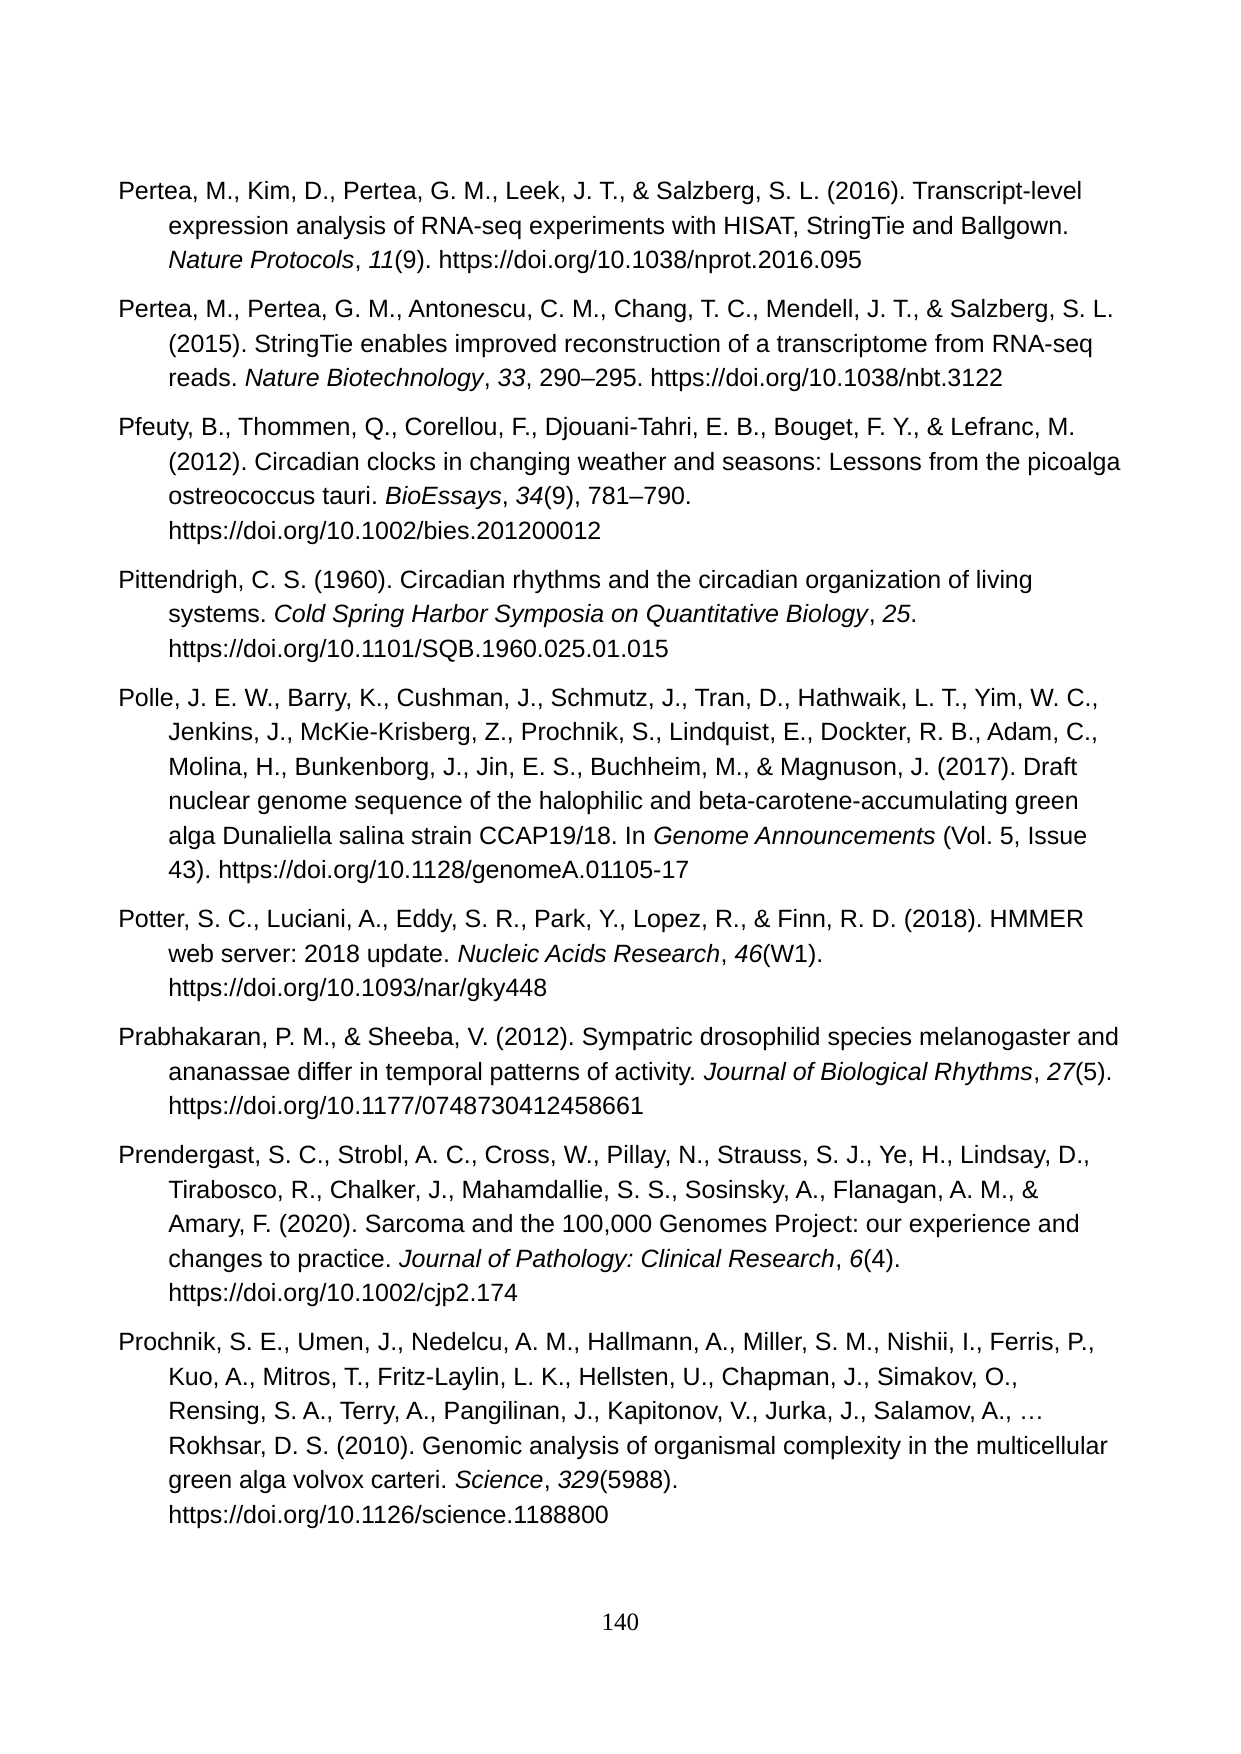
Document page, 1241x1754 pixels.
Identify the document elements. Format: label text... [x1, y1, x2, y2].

text Prochnik, S. E., Umen, J., Nedelcu, A. M., Hallmann, A., Miller, S. M., Nishii, I., Ferris, P., Kuo, A., Mitros, T., Fritz-Laylin, L. K., Hellsten, U., Chapman, J., Simakov, O., Rensing, S. A., Terry, A., Pangilinan, J., Kapitonov, V., Jurka, J., Salamov, A., … Rokhsar, D. S. (2010). Genomic analysis of organismal complexity in the multicellular green alga volvox carteri. Science, 329(5988). https://doi.org/10.1126/science.1188800 [118, 1327, 1122, 1528]
text Pertea, M., Pertea, G. M., Antonescu, C. M., Chang, T. C., Mendell, J. T., & Salzberg, S. L. (2015). StringTie enables improved reconstruction of a transcriptome from RNA-seq reads. Nature Biotechnology, 33, 290–295. https://doi.org/10.1038/nbt.3122 [118, 294, 1122, 392]
text Polle, J. E. W., Barry, K., Cushman, J., Schmutz, J., Tran, D., Hathwaik, L. T., Yim, W. C., Jenkins, J., McKie-Krisberg, Z., Prochnik, S., Lindquist, E., Dockter, R. B., Adam, C., Molina, H., Bunkenborg, J., Jin, E. S., Buchheim, M., & Magnuson, J. (2017). Draft nuclear genome sequence of the halophilic and beta-carotene-accumulating green alga Dunaliella salina strain CCAP19/18. In Genome Announcements (Vol. 5, Issue 43). https://doi.org/10.1128/genomeA.01105-17 [118, 683, 1122, 884]
text Prabhakaran, P. M., & Sheeba, V. (2012). Sympatric drosophilid species melanogaster and ananassae differ in temporal patterns of activity. Journal of Biological Rhythms, 27(5). https://doi.org/10.1177/0748730412458661 [118, 1022, 1122, 1120]
text Pertea, M., Kim, D., Pertea, G. M., Leek, J. T., & Salzberg, S. L. (2016). Transcript-level expression analysis of RNA-seq experiments with HISAT, StringTie and Ballgown. Nature Protocols, 11(9). https://doi.org/10.1038/nprot.2016.095 [118, 176, 1122, 274]
text Potter, S. C., Luciani, A., Eddy, S. R., Park, Y., Lopez, R., & Finn, R. D. (2018). HMMER web server: 2018 update. Nucleic Acids Research, 46(W1). https://doi.org/10.1093/nar/gky448 [118, 904, 1122, 1002]
text Prendergast, S. C., Strobl, A. C., Cross, W., Pillay, N., Strauss, S. J., Ye, H., Lindsay, D., Tirabosco, R., Chalker, J., Mahamdallie, S. S., Sosinsky, A., Flanagan, A. M., & Amary, F. (2020). Sarcoma and the 100,000 Genomes Project: our experience and changes to practice. Journal of Pathology: Clinical Research, 6(4). https://doi.org/10.1002/cjp2.174 [118, 1140, 1122, 1307]
text Pfeuty, B., Thommen, Q., Corellou, F., Djouani-Tahri, E. B., Bouget, F. Y., & Lefranc, M. (2012). Circadian clocks in changing weather and seasons: Lessons from the picoalga ostreococcus tauri. BioEssays, 34(9), 781–790. https://doi.org/10.1002/bies.201200012 [118, 412, 1122, 544]
text Pittendrigh, C. S. (1960). Circadian rhythms and the circadian organization of living systems. Cold Spring Harbor Symposia on Quantitative Biology, 25. https://doi.org/10.1101/SQB.1960.025.01.015 [118, 565, 1122, 663]
